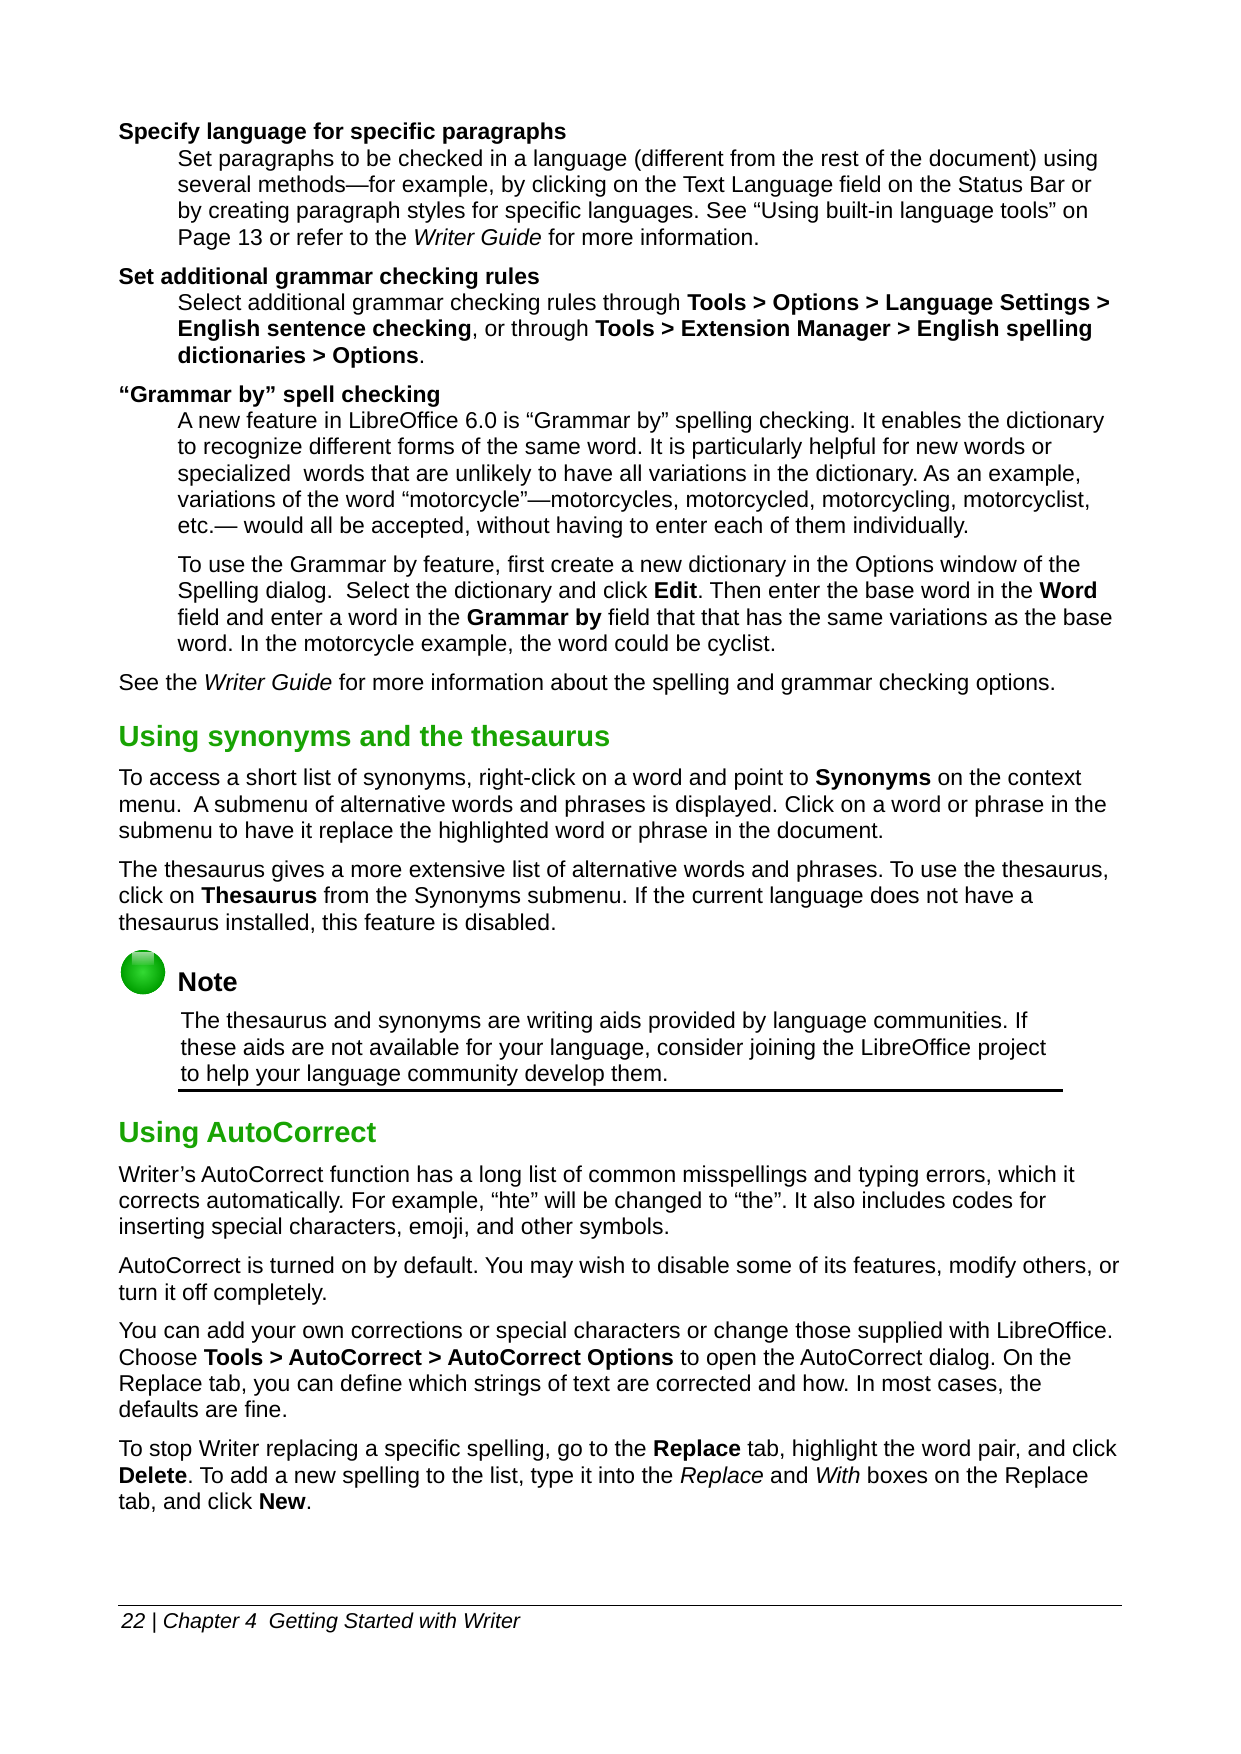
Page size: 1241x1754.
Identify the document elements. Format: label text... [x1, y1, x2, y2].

text To stop Writer replacing a specific spelling, go to the Replace tab, highlight the word pair, and click Delete. To add a new spelling to the list, type it into the Replace and With boxes on the Replace tab, and click New. [118, 1435, 1122, 1514]
text See the Writer Guide for more information about the spelling and grammar checking options. [118, 669, 1122, 695]
text Writer’s AutoCorrect function has a long list of common misspellings and typing errors, which it corrects automatically. For example, “hte” will be changed to “the”. It also includes codes for inserting special characters, emoji, and other symbols. [118, 1161, 1122, 1239]
subtitle Using AutoCorrect [118, 1115, 1122, 1149]
text “Grammar by” spell checking [118, 381, 1122, 407]
text Select additional grammar checking rules through Tools > Options > Language Settings > English sentence checking, or through Tools > Extension Manager > English spelling dictionaries > Options. [177, 289, 1122, 368]
text Set paragraphs to be checked in a language (different from the rest of the document) using several methods—for example, by clicking on the Text Language field on the Status Bar or by creating paragraph styles for specific languages. See “Using built-in language tools” on Page 14 or refer to the Writer Guide for more information. [177, 145, 1122, 250]
text You can add your own corrections or special characters or change those supplied with LibreOffice. Choose Tools > AutoCorrect > AutoCorrect Options to open the AutoCorrect dialog. On the Replace tab, you can define which strings of text are corrected and how. In most cases, the defaults are fine. [118, 1317, 1122, 1423]
text Specify language for specific paragraphs [118, 118, 1122, 145]
text AutoCorrect is turned on by default. You may wish to disable some of its features, modify others, or turn it off completely. [118, 1252, 1122, 1305]
text A new feature in LibreOffice 6.0 is “Grammar by” spelling checking. It enables the dictionary to recognize different forms of the same word. It is particularly helpful for new words or specialized words that are unlikely to have all variations in the dictionary. As an example, variations of the word “motorcycle”—motorcycles, motorcycled, motorcycling, motorcyclist, etc.— would all be accepted, without having to enter each of them individually. [177, 407, 1122, 539]
subtitle Note [118, 947, 1122, 997]
text To use the Grammar by feature, first create a new dictionary in the Options window of the Spelling dialog. Select the dictionary and click Edit. Then enter the base word in the Word field and enter a word in the Grammar by field that that has the same variations as the base word. In the motorcycle example, the word could be cyclist. [177, 551, 1122, 657]
text The thesaurus and synonyms are writing aids provided by language communities. If these aids are not available for your language, consider joining the LibreOffice project to help your language community develop them. [177, 1004, 1063, 1092]
text Set additional grammar checking rules [118, 263, 1122, 289]
list To access a short list of synonyms, right-click on a word and point to Synonyms on the context menu. A submenu of alternative words and phrases is displayed. Click on a word or phrase in the submenu to have it replace the highlighted word or phrase in the document. [118, 764, 1122, 843]
list The thesaurus gives a more extensive list of alternative words and phrases. To use the thesaurus, click on Thesaurus from the Synonyms submenu. If the current language does not have a thesaurus installed, this feature is disabled. [118, 856, 1122, 935]
